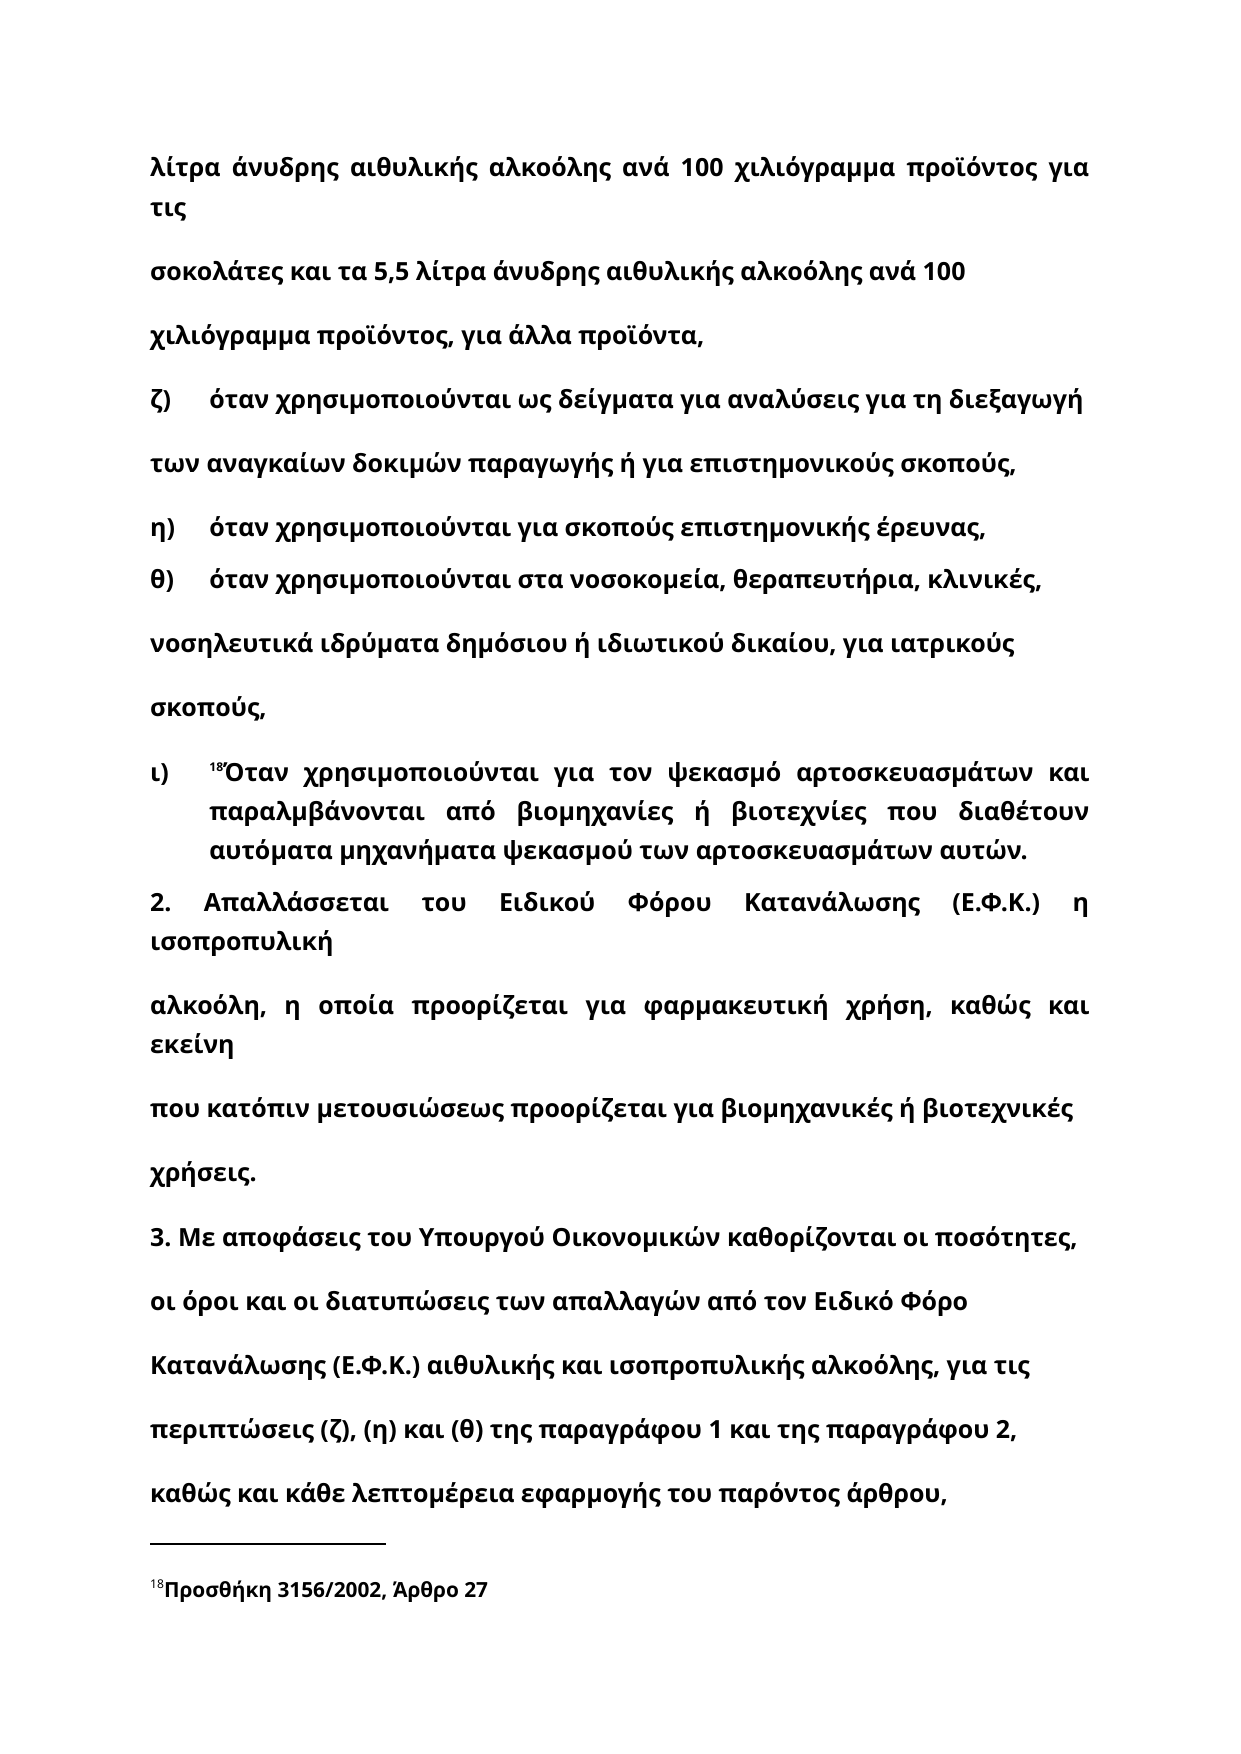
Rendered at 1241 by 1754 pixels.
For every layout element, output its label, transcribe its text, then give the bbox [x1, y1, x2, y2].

text χιλιόγραμμα προϊόντος, για άλλα προϊόντα, [150, 317, 1090, 352]
list η) όταν χρησιμοποιούνται για σκοπούς επιστημονικής έρευνας, [150, 510, 1090, 544]
text νοσηλευτικά ιδρύματα δημόσιου ή ιδιωτικού δικαίου, για ιατρικούς [150, 626, 1090, 660]
text καθώς και κάθε λεπτομέρεια εφαρμογής του παρόντος άρθρου, [150, 1476, 1090, 1510]
text αλκοόλη, η οποία προορίζεται για φαρμακευτική χρήση, καθώς και εκείνη [150, 987, 1090, 1061]
text περιπτώσεις (ζ), (η) και (θ) της παραγράφου 1 και της παραγράφου 2, [150, 1412, 1090, 1446]
text 3. Με αποφάσεις του Υπουργού Οικονομικών καθορίζονται οι ποσότητες, [150, 1219, 1090, 1253]
text οι όροι και οι διατυπώσεις των απαλλαγών από τον Ειδικό Φόρο [150, 1283, 1090, 1317]
list ι) Όταν χρησιμοποιούνται για τον ψεκασμό αρτοσκευασμάτων και παραλμβάνονται από βιομηχανίες ή βιοτεχνίες που διαθέτουν αυτόματα μηχανήματα ψεκασμού των αρτοσκευασμάτων αυτών. [150, 754, 1090, 867]
text 2. Απαλλάσσεται του Ειδικού Φόρου Κατανάλωσης (Ε.Φ.Κ.) η ισοπροπυλική [150, 884, 1090, 957]
text χρήσεις. [150, 1155, 1090, 1189]
text σκοπούς, [150, 690, 1090, 724]
text σοκολάτες και τα 5,5 λίτρα άνυδρης αιθυλικής αλκοόλης ανά 100 [150, 253, 1090, 287]
text των αναγκαίων δοκιμών παραγωγής ή για επιστημονικούς σκοπούς, [150, 446, 1090, 480]
text Προσθήκη 3156/2002, Άρθρο 27 [150, 1576, 1090, 1604]
list ζ) όταν χρησιμοποιούνται ως δείγματα για αναλύσεις για τη διεξαγωγή [150, 382, 1090, 416]
text λίτρα άνυδρης αιθυλικής αλκοόλης ανά 100 χιλιόγραμμα προϊόντος για τις [150, 150, 1090, 223]
text Κατανάλωσης (Ε.Φ.Κ.) αιθυλικής και ισοπροπυλικής αλκοόλης, για τις [150, 1347, 1090, 1382]
text που κατόπιν μετουσιώσεως προορίζεται για βιομηχανικές ή βιοτεχνικές [150, 1091, 1090, 1125]
list θ) όταν χρησιμοποιούνται στα νοσοκομεία, θεραπευτήρια, κλινικές, [150, 562, 1090, 596]
